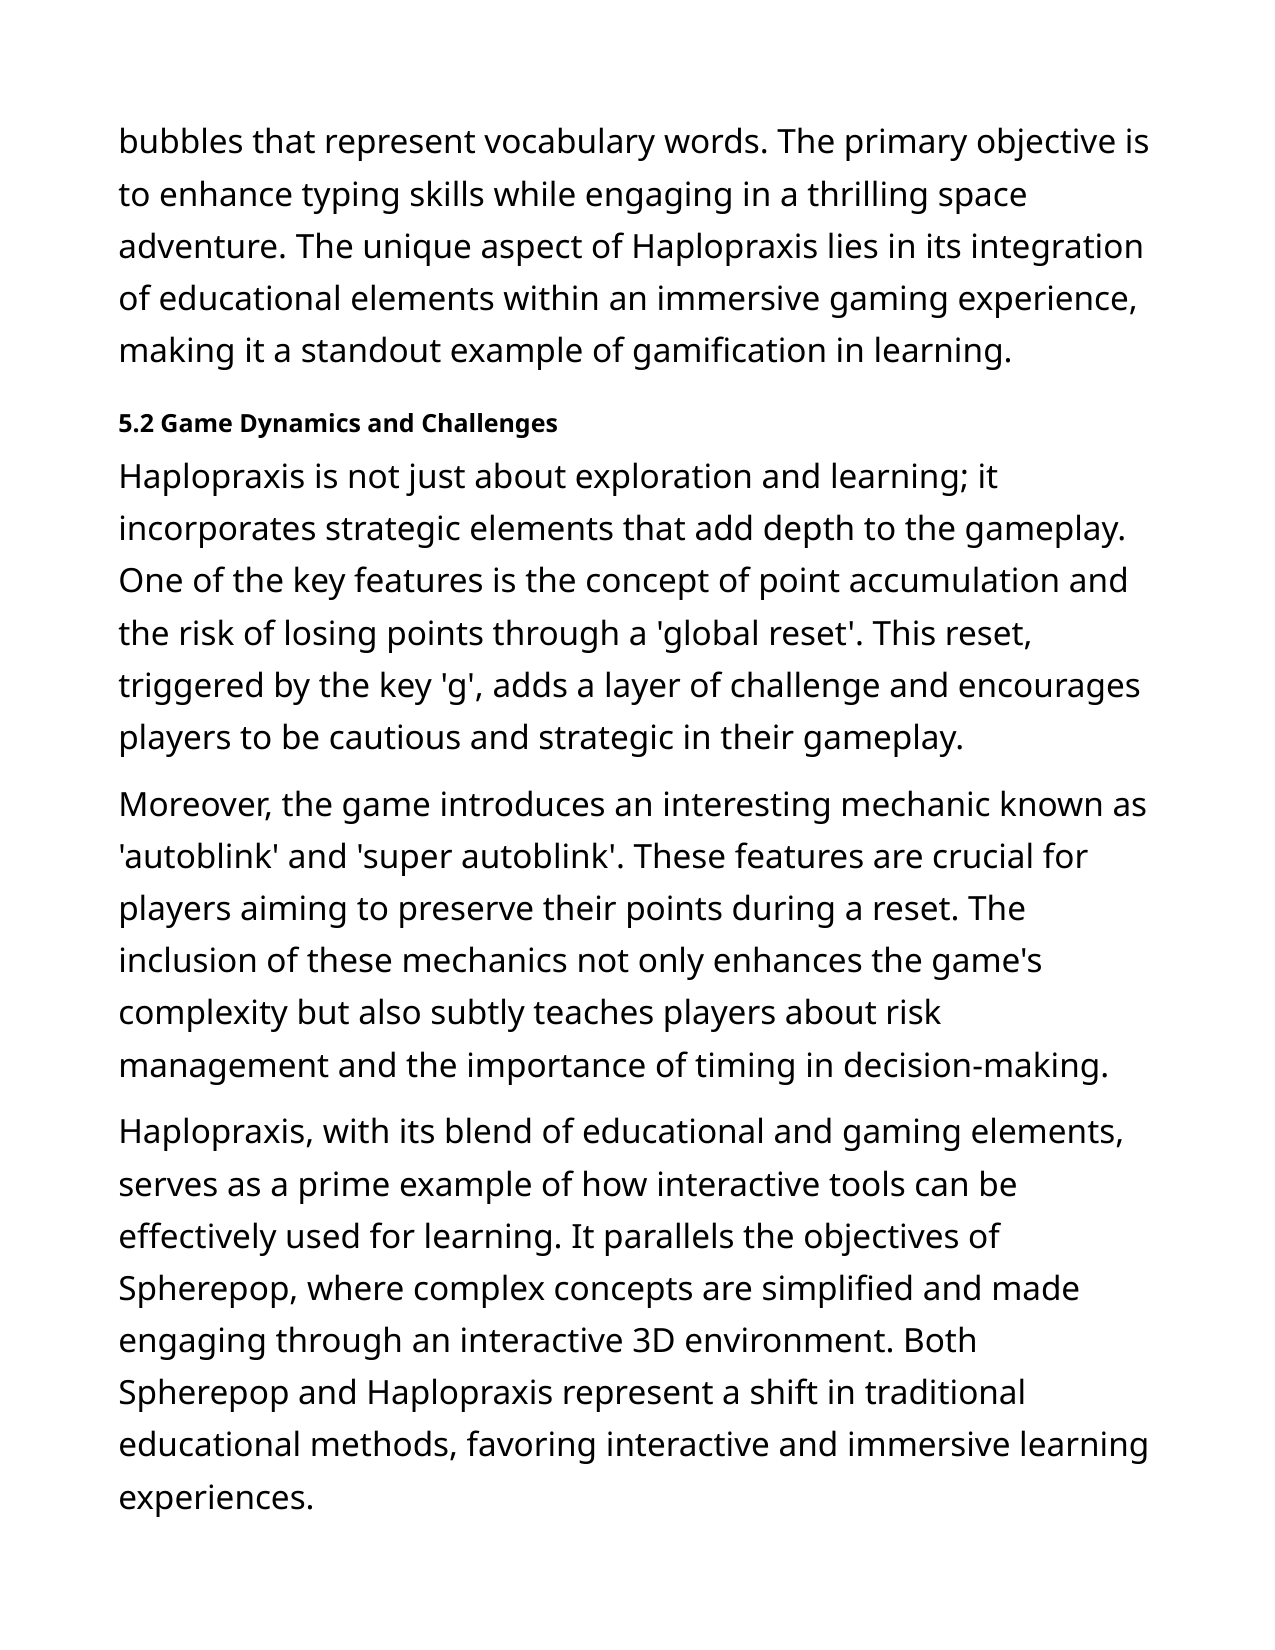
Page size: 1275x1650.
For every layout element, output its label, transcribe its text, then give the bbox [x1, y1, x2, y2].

text Haplopraxis, with its blend of educational and gaming elements, serves as a prime example of how interactive tools can be effectively used for learning. It parallels the objectives of Spherepop, where complex concepts are simplified and made engaging through an interactive 3D environment. Both Spherepop and Haplopraxis represent a shift in traditional educational methods, favoring interactive and immersive learning experiences. [118, 1108, 1157, 1519]
subtitle 5.2 Game Dynamics and Challenges [118, 406, 1157, 440]
text Moreover, the game introduces an interesting mechanic known as 'autoblink' and 'super autoblink'. These features are crucial for players aiming to preserve their points during a reset. The inclusion of these mechanics not only enhances the game's complexity but also subtly teaches players about risk management and the importance of timing in decision-making. [118, 780, 1157, 1087]
text Haplopraxis is not just about exploration and learning; it incorporates strategic elements that add depth to the gameplay. One of the key features is the concept of point accumulation and the risk of losing points through a 'global reset'. This reset, triggered by the key 'g', adds a layer of challenge and encourages players to be cautious and strategic in their gameplay. [118, 453, 1157, 759]
text bubbles that represent vocabulary words. The primary objective is to enhance typing skills while engaging in a thrilling space adventure. The unique aspect of Haplopraxis lies in its integration of educational elements within an immersive gaming experience, making it a standout example of gamification in learning. [118, 118, 1157, 372]
